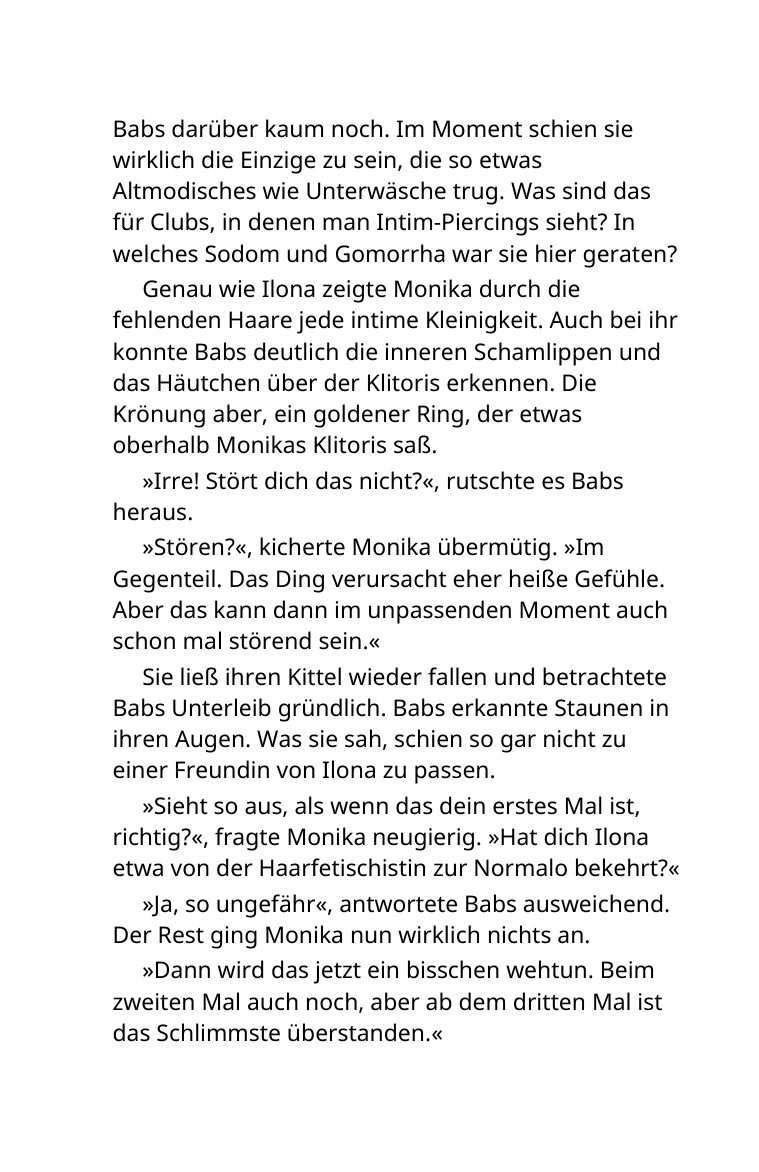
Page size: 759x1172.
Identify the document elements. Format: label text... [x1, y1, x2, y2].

text »Irre! Stört dich das nicht?«, rutschte es Babs heraus. [112, 464, 684, 527]
text »Ja, so ungefähr«, antwortete Babs ausweichend. Der Rest ging Monika nun wirklich nichts an. [112, 887, 684, 950]
text Sie ließ ihren Kittel wieder fallen und betrachtete Babs Unterleib gründlich. Babs erkannte Staunen in ihren Augen. Was sie sah, schien so gar nicht zu einer Freundin von Ilona zu passen. [112, 660, 684, 785]
text »Sieht so aus, als wenn das dein erstes Mal ist, richtig?«, fragte Monika neugierig. »Hat dich Ilona etwa von der Haarfetischistin zur Normalo bekehrt?« [112, 789, 684, 883]
text »Stören?«, kicherte Monika übermütig. »Im Gegenteil. Das Ding verursacht eher heiße Gefühle. Aber das kann dann im unpassenden Moment auch schon mal störend sein.« [112, 531, 684, 656]
text »Dann wird das jetzt ein bisschen wehtun. Beim zweiten Mal auch noch, aber ab dem dritten Mal ist das Schlimmste überstanden.« [112, 954, 684, 1048]
text Babs darüber kaum noch. Im Moment schien sie wirklich die Einzige zu sein, die so etwas Altmodisches wie Unterwäsche trug. Was sind das für Clubs, in denen man Intim-Piercings sieht? In welches Sodom und Gomorrha war sie hier geraten? [112, 112, 684, 269]
text Genau wie Ilona zeigte Monika durch die fehlenden Haare jede intime Kleinigkeit. Auch bei ihr konnte Babs deutlich die inneren Schamlippen und das Häutchen über der Klitoris erkennen. Die Krönung aber, ein goldener Ring, der etwas oberhalb Monikas Klitoris saß. [112, 273, 684, 460]
